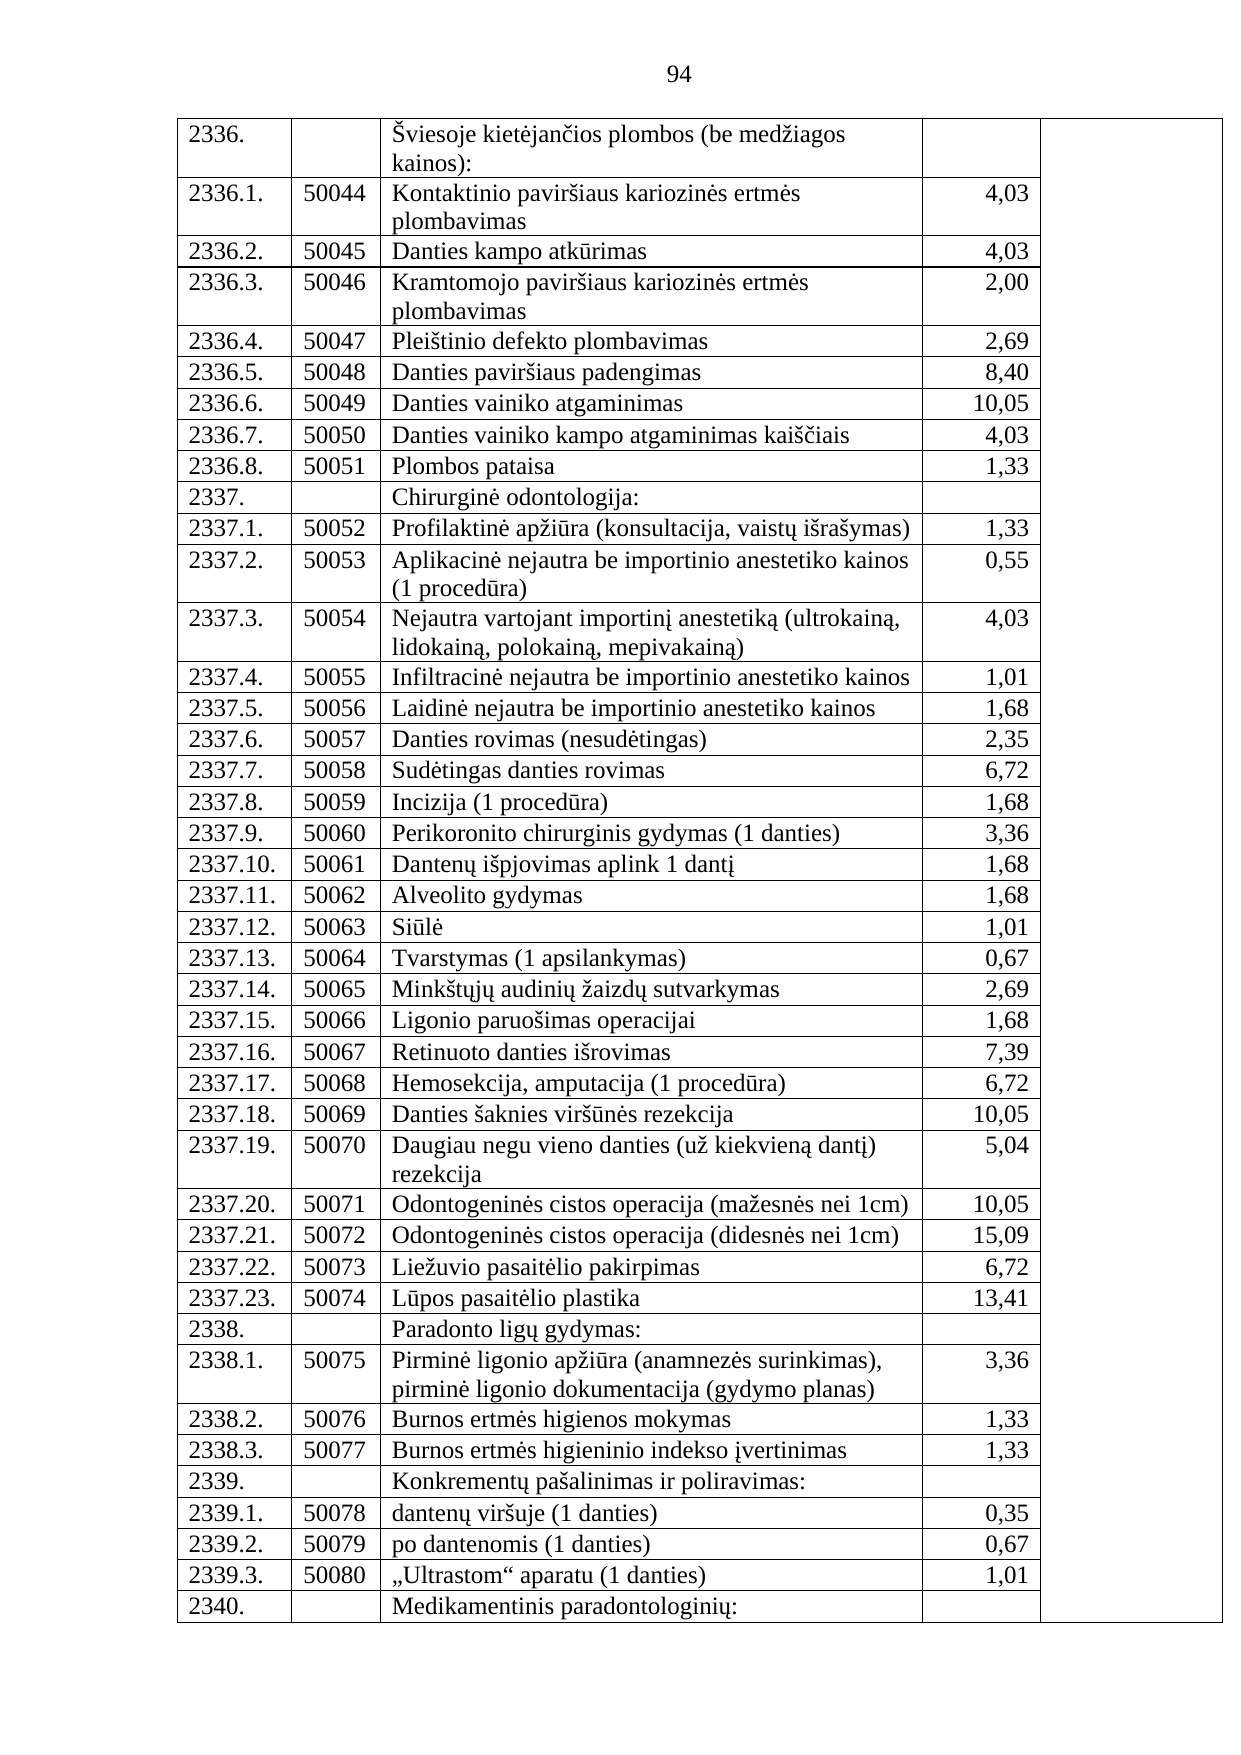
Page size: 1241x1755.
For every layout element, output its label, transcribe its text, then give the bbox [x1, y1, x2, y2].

table_cell Kontaktinio paviršiaus kariozinės ertmės plombavimas [381, 178, 922, 235]
table_cell Pleištinio defekto plombavimas [381, 326, 922, 356]
table_cell 2337.7. [178, 756, 291, 786]
table_cell 2337.13. [178, 943, 291, 973]
table_cell [292, 482, 380, 512]
table_cell 6,72 [923, 1252, 1040, 1282]
table_cell 50072 [292, 1220, 380, 1251]
table_cell Hemosekcija, amputacija (1 procedūra) [381, 1068, 922, 1098]
table_cell 50045 [292, 236, 380, 266]
table_cell 6,72 [923, 1068, 1040, 1098]
table_cell [292, 1466, 380, 1497]
table_cell Danties vainiko atgaminimas [381, 389, 922, 419]
table_cell Danties vainiko kampo atgaminimas kaiščiais [381, 420, 922, 450]
table_cell Chirurginė odontologija: [381, 482, 922, 512]
table_cell [923, 1466, 1040, 1497]
table_cell 50049 [292, 389, 380, 419]
table_cell Aplikacinė nejautra be importinio anestetiko kainos (1 procedūra) [381, 545, 922, 602]
table_cell 50061 [292, 849, 380, 879]
table_cell 50056 [292, 693, 380, 723]
table_cell [923, 1314, 1040, 1344]
table_cell 2,69 [923, 326, 1040, 356]
table_cell Burnos ertmės higieninio indekso įvertinimas [381, 1435, 922, 1465]
table_cell 50068 [292, 1068, 380, 1098]
table_cell Profilaktinė apžiūra (konsultacija, vaistų išrašymas) [381, 514, 922, 544]
table_cell 2336.3. [178, 268, 291, 325]
table_cell 50058 [292, 756, 380, 786]
table_cell 0,35 [923, 1498, 1040, 1528]
table_cell 2336.5. [178, 357, 291, 387]
table_cell [292, 1591, 380, 1622]
table_cell 50067 [292, 1037, 380, 1067]
table_cell 10,05 [923, 389, 1040, 419]
table_cell Medikamentinis paradontologinių: [381, 1591, 922, 1622]
table_cell 50053 [292, 545, 380, 602]
table_cell 7,39 [923, 1037, 1040, 1067]
table_cell 50046 [292, 268, 380, 325]
table_cell 50059 [292, 787, 380, 817]
table_cell 2339.1. [178, 1498, 291, 1528]
table_cell 2338.3. [178, 1435, 291, 1465]
table_cell Dantenų išpjovimas aplink 1 dantį [381, 849, 922, 879]
table_cell 2,69 [923, 974, 1040, 1004]
table_cell 2337.11. [178, 881, 291, 911]
table_cell 2336.2. [178, 236, 291, 266]
table_cell 2337.15. [178, 1006, 291, 1036]
table_cell Danties šaknies viršūnės rezekcija [381, 1099, 922, 1129]
table_cell 2337.14. [178, 974, 291, 1004]
table_cell 2337.12. [178, 912, 291, 942]
table_cell 50078 [292, 1498, 380, 1528]
table_cell 1,68 [923, 881, 1040, 911]
table_cell Danties rovimas (nesudėtingas) [381, 724, 922, 754]
table_cell 1,33 [923, 1404, 1040, 1434]
table_cell 6,72 [923, 756, 1040, 786]
table_cell Plombos pataisa [381, 451, 922, 481]
table_cell 4,03 [923, 603, 1040, 661]
table_cell 50080 [292, 1560, 380, 1590]
table_cell Danties paviršiaus padengimas [381, 357, 922, 387]
table_cell po dantenomis (1 danties) [381, 1529, 922, 1559]
table_cell [923, 482, 1040, 512]
table_cell Danties kampo atkūrimas [381, 236, 922, 266]
table_cell 50060 [292, 818, 380, 848]
table_cell Paradonto ligų gydymas: [381, 1314, 922, 1344]
table_cell 50065 [292, 974, 380, 1004]
table_cell 1,68 [923, 1006, 1040, 1036]
table_cell 50071 [292, 1189, 380, 1219]
table_cell 50050 [292, 420, 380, 450]
table_cell 3,36 [923, 818, 1040, 848]
table_cell 2337.2. [178, 545, 291, 602]
table_cell [923, 119, 1040, 177]
table_cell 2340. [178, 1591, 291, 1622]
table_cell 2337.1. [178, 514, 291, 544]
table_cell 10,05 [923, 1099, 1040, 1129]
table_cell 1,68 [923, 693, 1040, 723]
table_cell Minkštųjų audinių žaizdų sutvarkymas [381, 974, 922, 1004]
table_cell 4,03 [923, 236, 1040, 266]
table_cell 2337.17. [178, 1068, 291, 1098]
table_cell Tvarstymas (1 apsilankymas) [381, 943, 922, 973]
table_cell 50057 [292, 724, 380, 754]
table_cell 2337.19. [178, 1131, 291, 1188]
table_cell Retinuoto danties išrovimas [381, 1037, 922, 1067]
table_cell [923, 1591, 1040, 1622]
table_cell [1041, 119, 1222, 1622]
table_cell 2337. [178, 482, 291, 512]
table_cell Liežuvio pasaitėlio pakirpimas [381, 1252, 922, 1282]
table_cell 1,33 [923, 1435, 1040, 1465]
table_cell 2,00 [923, 268, 1040, 325]
table_cell 3,36 [923, 1345, 1040, 1403]
table_cell 50073 [292, 1252, 380, 1282]
table_cell 2337.5. [178, 693, 291, 723]
table_cell dantenų viršuje (1 danties) [381, 1498, 922, 1528]
table_cell Lūpos pasaitėlio plastika [381, 1283, 922, 1313]
table_cell 2,35 [923, 724, 1040, 754]
table_cell 4,03 [923, 178, 1040, 235]
table_cell 2337.23. [178, 1283, 291, 1313]
table_cell 2336.6. [178, 389, 291, 419]
table_cell 50075 [292, 1345, 380, 1403]
table_cell 50069 [292, 1099, 380, 1129]
table_cell 1,33 [923, 451, 1040, 481]
table_cell Perikoronito chirurginis gydymas (1 danties) [381, 818, 922, 848]
table_cell 2338.1. [178, 1345, 291, 1403]
table_cell 0,67 [923, 943, 1040, 973]
table_cell 2337.20. [178, 1189, 291, 1219]
table_cell 2338.2. [178, 1404, 291, 1434]
table_cell 2339.2. [178, 1529, 291, 1559]
table_cell Siūlė [381, 912, 922, 942]
table_cell 2337.18. [178, 1099, 291, 1129]
table_cell Pirminė ligonio apžiūra (anamnezės surinkimas), pirminė ligonio dokumentacija (gydymo planas) [381, 1345, 922, 1403]
table_cell Laidinė nejautra be importinio anestetiko kainos [381, 693, 922, 723]
table_cell 1,68 [923, 787, 1040, 817]
table_cell 1,33 [923, 514, 1040, 544]
table_cell Kramtomojo paviršiaus kariozinės ertmės plombavimas [381, 268, 922, 325]
table_cell 2336.4. [178, 326, 291, 356]
table_cell 2336.8. [178, 451, 291, 481]
table_cell Konkrementų pašalinimas ir poliravimas: [381, 1466, 922, 1497]
table_cell 0,55 [923, 545, 1040, 602]
table_cell 2337.8. [178, 787, 291, 817]
table_cell 10,05 [923, 1189, 1040, 1219]
table_cell 50054 [292, 603, 380, 661]
table_cell 50055 [292, 662, 380, 692]
table_cell 1,68 [923, 849, 1040, 879]
table_cell 2339.3. [178, 1560, 291, 1590]
table_cell 8,40 [923, 357, 1040, 387]
table_cell 50048 [292, 357, 380, 387]
table_cell Sudėtingas danties rovimas [381, 756, 922, 786]
table_cell [292, 119, 380, 177]
table_cell 50077 [292, 1435, 380, 1465]
table_cell Odontogeninės cistos operacija (didesnės nei 1cm) [381, 1220, 922, 1251]
table_cell 2337.6. [178, 724, 291, 754]
table_cell 50047 [292, 326, 380, 356]
table_cell 50051 [292, 451, 380, 481]
table_cell 50063 [292, 912, 380, 942]
table_cell 2336. [178, 119, 291, 177]
table_cell Šviesoje kietėjančios plombos (be medžiagos kainos): [381, 119, 922, 177]
table_cell 13,41 [923, 1283, 1040, 1313]
table_cell 50064 [292, 943, 380, 973]
table_cell 4,03 [923, 420, 1040, 450]
table_cell 2339. [178, 1466, 291, 1497]
table_cell [292, 1314, 380, 1344]
table_cell Infiltracinė nejautra be importinio anestetiko kainos [381, 662, 922, 692]
table_cell 2337.16. [178, 1037, 291, 1067]
table_cell Alveolito gydymas [381, 881, 922, 911]
table_cell 2337.10. [178, 849, 291, 879]
table_cell 2337.21. [178, 1220, 291, 1251]
table_cell 15,09 [923, 1220, 1040, 1251]
table_cell 50076 [292, 1404, 380, 1434]
table_cell 50062 [292, 881, 380, 911]
table_cell 2337.22. [178, 1252, 291, 1282]
table_cell 0,67 [923, 1529, 1040, 1559]
table_cell Daugiau negu vieno danties (už kiekvieną dantį) rezekcija [381, 1131, 922, 1188]
table_cell 2337.9. [178, 818, 291, 848]
table_cell 50066 [292, 1006, 380, 1036]
table_cell 5,04 [923, 1131, 1040, 1188]
table_cell Odontogeninės cistos operacija (mažesnės nei 1cm) [381, 1189, 922, 1219]
table_cell 50070 [292, 1131, 380, 1188]
table_cell Incizija (1 procedūra) [381, 787, 922, 817]
table_cell 2338. [178, 1314, 291, 1344]
table_cell 50074 [292, 1283, 380, 1313]
table_cell 50044 [292, 178, 380, 235]
table_cell „Ultrastom“ aparatu (1 danties) [381, 1560, 922, 1590]
table_cell 1,01 [923, 1560, 1040, 1590]
table_cell 2337.4. [178, 662, 291, 692]
table_cell 1,01 [923, 662, 1040, 692]
table_cell 50079 [292, 1529, 380, 1559]
table_cell Nejautra vartojant importinį anestetiką (ultrokainą, lidokainą, polokainą, mepivakainą) [381, 603, 922, 661]
table_cell 50052 [292, 514, 380, 544]
table_cell 2336.1. [178, 178, 291, 235]
table_cell 1,01 [923, 912, 1040, 942]
table_cell 2337.3. [178, 603, 291, 661]
table_cell 2336.7. [178, 420, 291, 450]
table_cell Ligonio paruošimas operacijai [381, 1006, 922, 1036]
table_cell Burnos ertmės higienos mokymas [381, 1404, 922, 1434]
